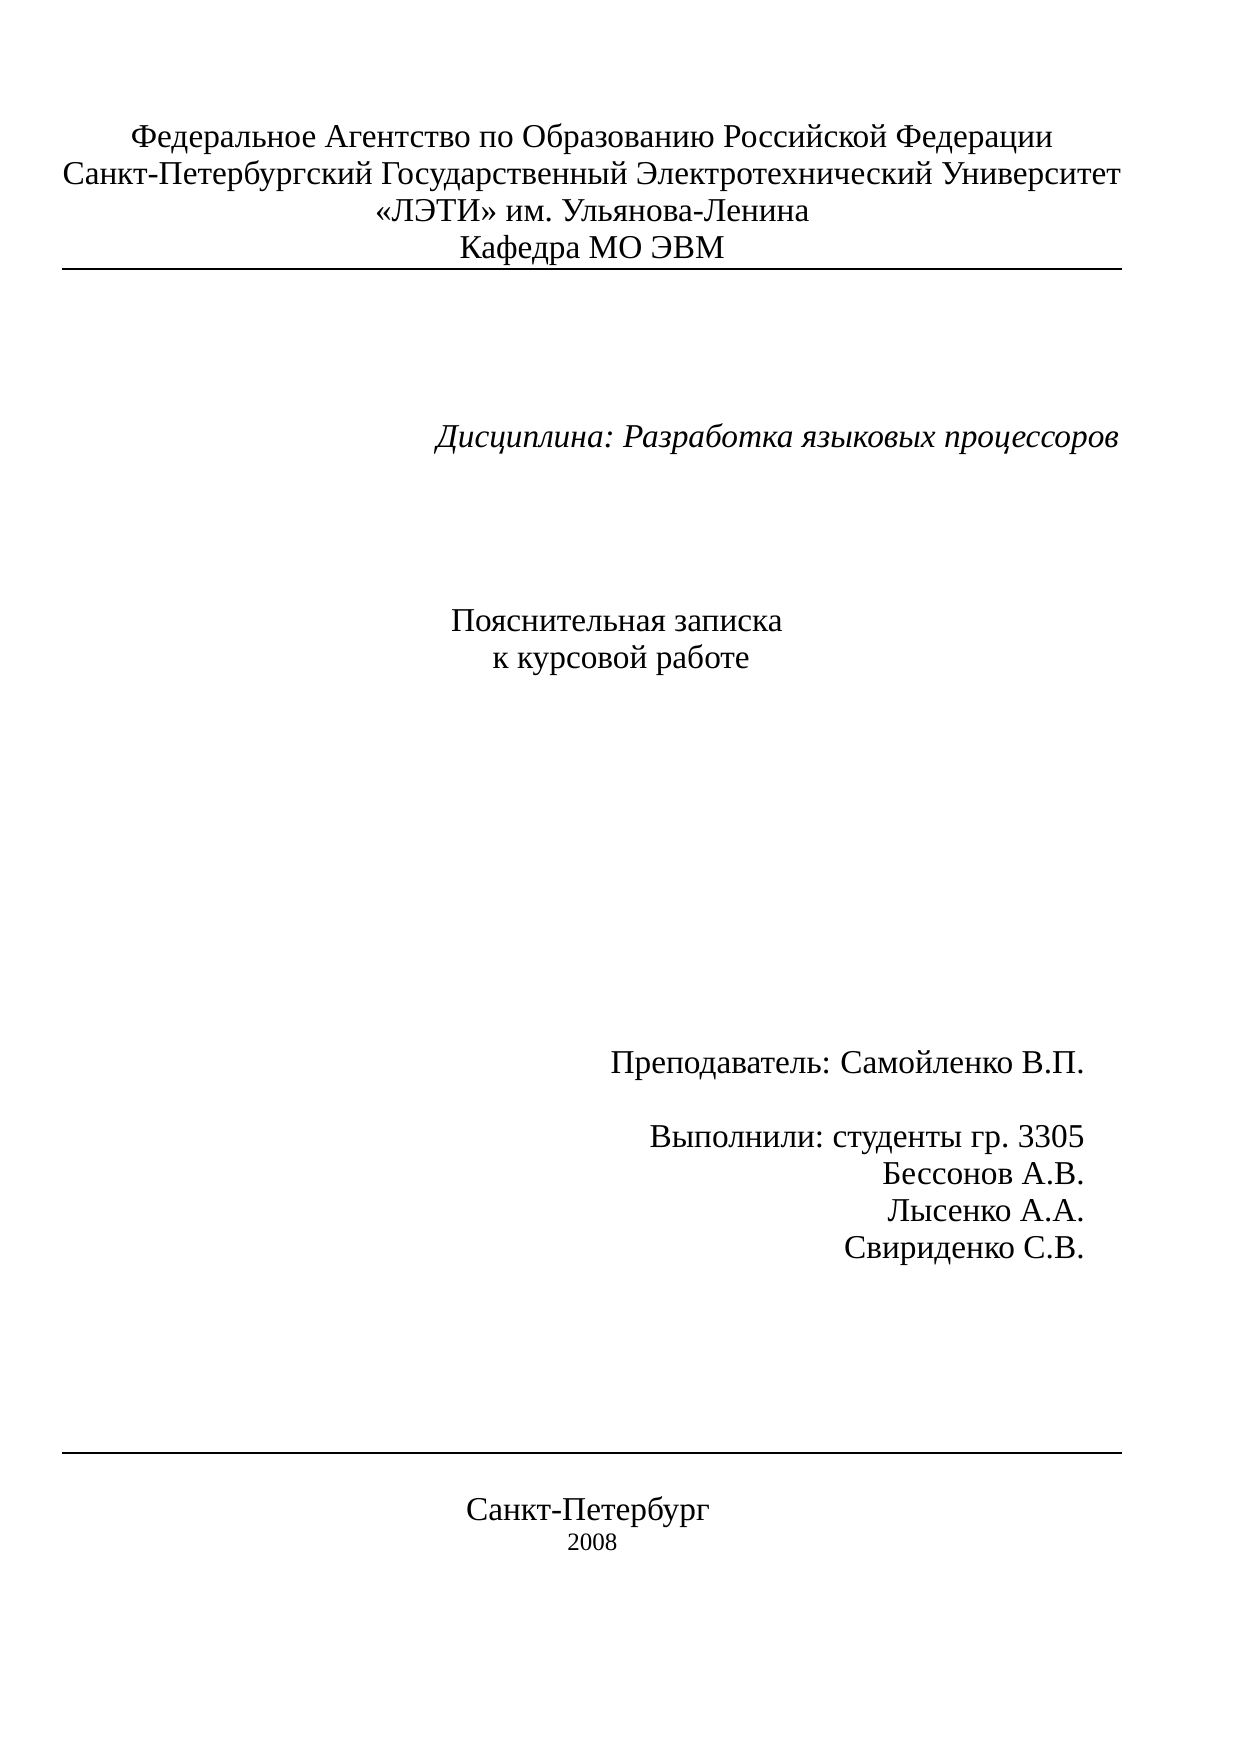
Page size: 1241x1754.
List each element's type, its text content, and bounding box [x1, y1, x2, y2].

text Бессонов А.В. [62, 1155, 1084, 1192]
text к курсовой работе [127, 638, 1114, 675]
text Санкт-Петербургский Государственный Электротехнический Университет «ЛЭТИ» им. Ульянова-Ленина [62, 155, 1122, 229]
text Дисциплина: Разработка языковых процессоров [62, 417, 1122, 454]
text Пояснительная записка [127, 602, 1114, 638]
text Преподаватель: Самойленко В.П. [62, 1044, 1084, 1081]
text Выполнили: студенты гр. 3305 [62, 1118, 1084, 1155]
text 2008 [62, 1528, 1122, 1555]
text Кафедра МО ЭВМ [62, 229, 1122, 268]
text Федеральное Агентство по Образованию Российской Федерации [62, 118, 1122, 155]
text Лысенко А.А. [62, 1192, 1084, 1228]
text Санкт-Петербург [62, 1491, 1122, 1528]
text Свириденко С.В. [62, 1228, 1084, 1265]
